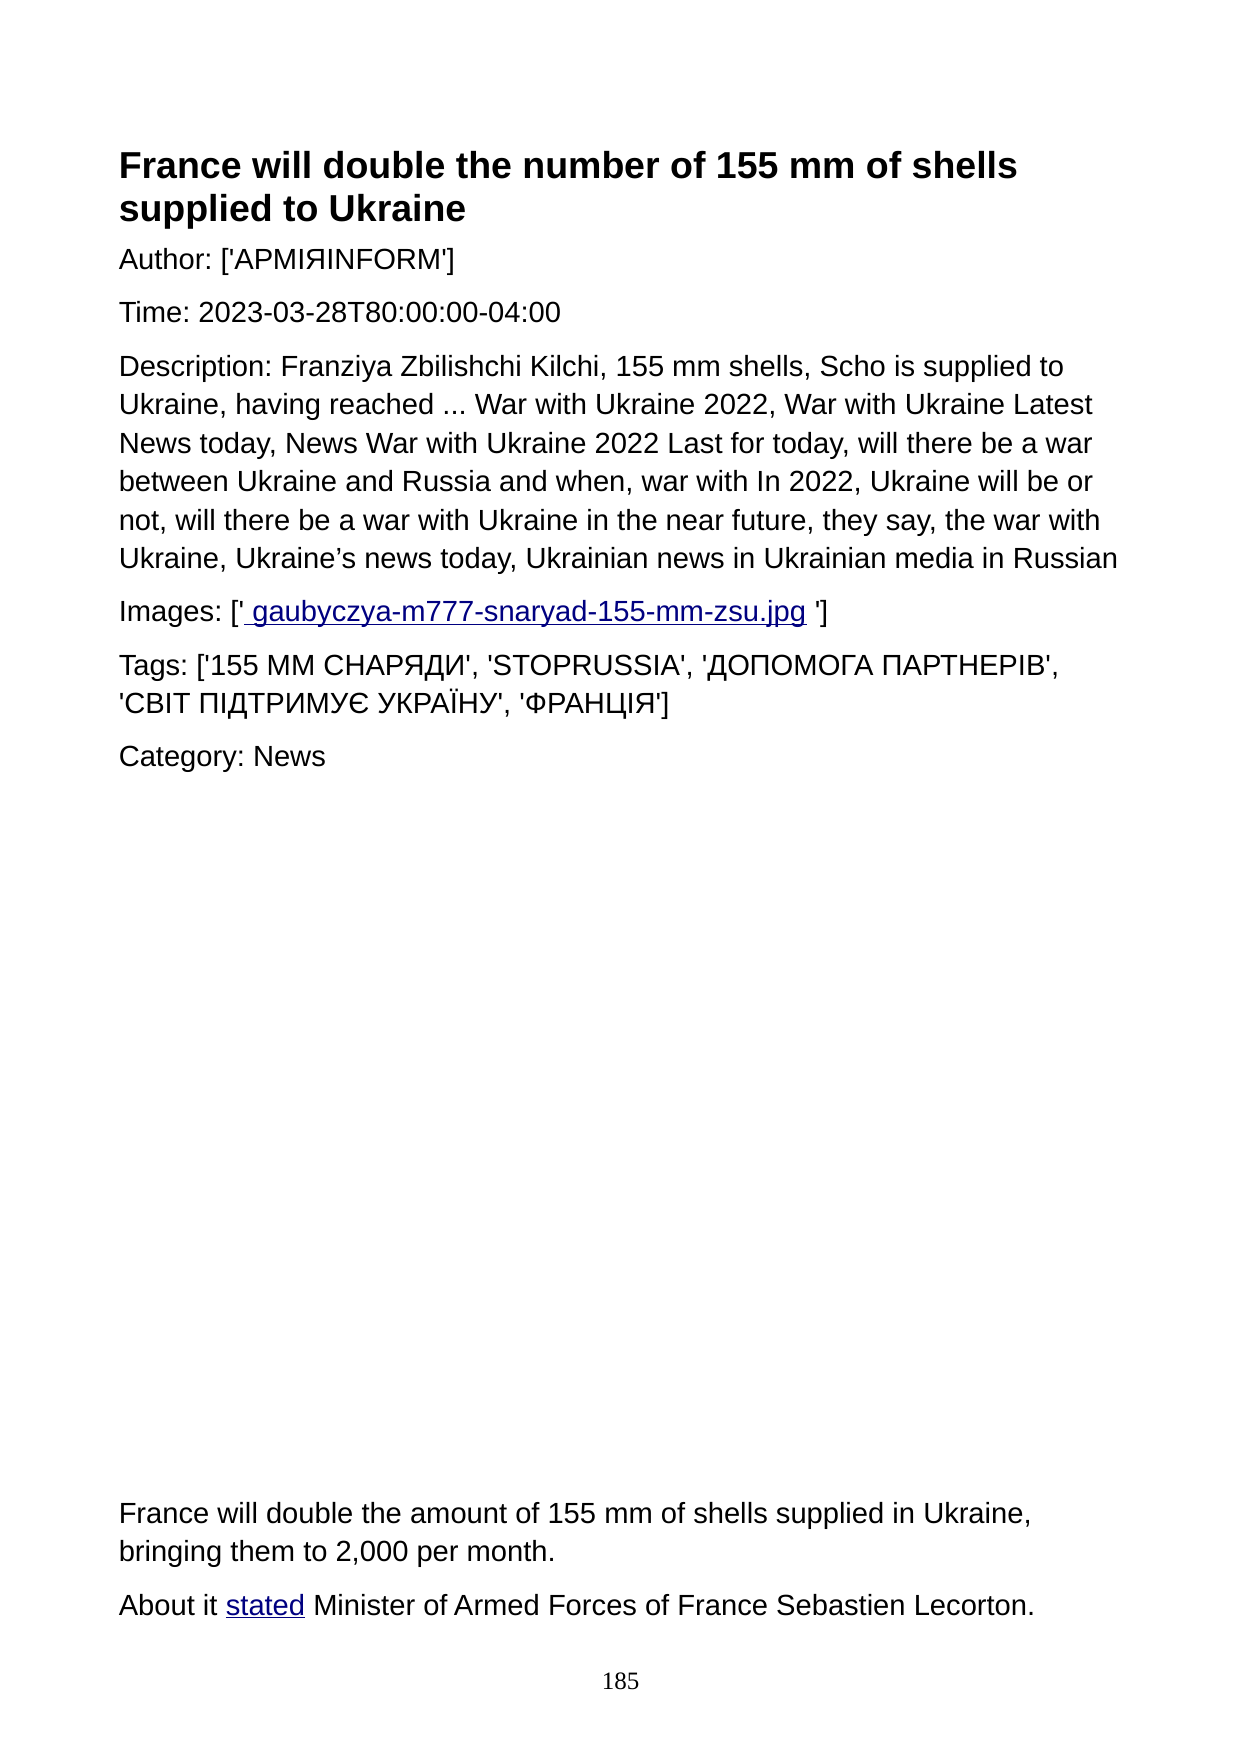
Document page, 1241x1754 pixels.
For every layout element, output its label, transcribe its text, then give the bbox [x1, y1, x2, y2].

subtitle France will double the number of 155 mm of shells supplied to Ukraine [118, 143, 1122, 230]
text Images: [' gaubyczya-m777-snaryad-155-mm-zsu.jpg '] [118, 594, 1122, 628]
text France will double the amount of 155 mm of shells supplied in Ukraine, bringing them to 2,000 per month. [118, 792, 1122, 1568]
text Category: News [118, 739, 1122, 773]
text Time: 2023-03-28T80:00:00-04:00 [118, 295, 1122, 329]
text Description: Franziya Zbilishchi Kilchi, 155 mm shells, Scho is supplied to Ukraine, having reached ... War with Ukraine 2022, War with Ukraine Latest News today, News War with Ukraine 2022 Last for today, will there be a war between Ukraine and Russia and when, war with In 2022, Ukraine will be or not, will there be a war with Ukraine in the near future, they say, the war with Ukraine, Ukraine’s news today, Ukrainian news in Ukrainian media in Russian [118, 348, 1122, 575]
text Author: ['АРМІЯINFORM'] [118, 242, 1122, 276]
text About it stated Minister of Armed Forces of France Sebastien Lecorton. [118, 1587, 1122, 1621]
text Tags: ['155 ММ СНАРЯДИ', 'STOPRUSSIA', 'ДОПОМОГА ПАРТНЕРІВ', 'СВІТ ПІДТРИМУЄ УКРАЇНУ', 'ФРАНЦІЯ'] [118, 647, 1122, 719]
